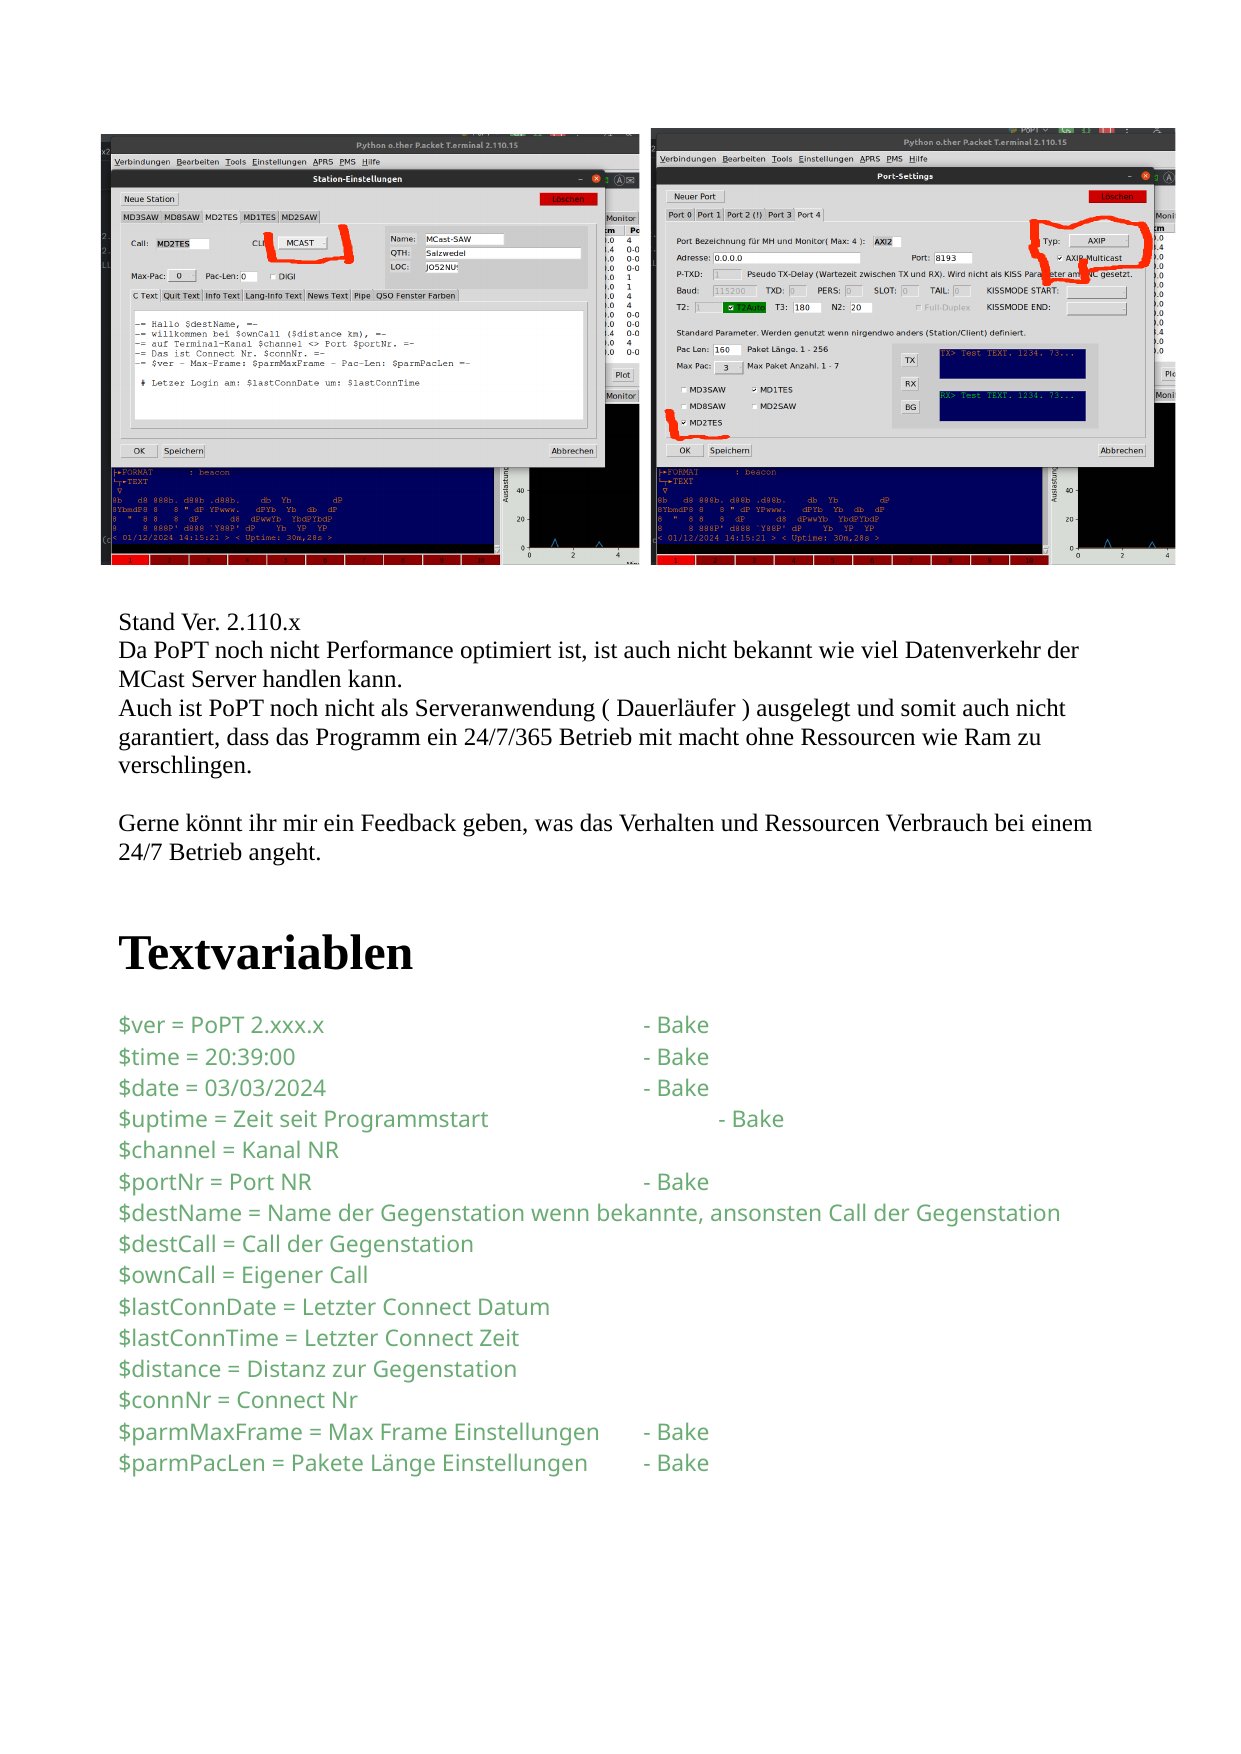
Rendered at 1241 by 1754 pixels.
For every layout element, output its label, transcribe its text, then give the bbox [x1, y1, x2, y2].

text Stand Ver. 2.110.x Da PoPT noch nicht Performance optimiert ist, ist auch nicht bekannt wie viel Datenverkehr der MCast Server handlen kann. Auch ist PoPT noch nicht als Serveranwendung ( Dauerläufer ) ausgelegt und somit auch nicht garantiert, dass das Programm ein 24/7/365 Betrieb mit macht ohne Ressourcen wie Ram zu verschlingen. Gerne könnt ihr mir ein Feedback geben, was das Verhalten und Ressourcen Verbrauch bei einem 24/7 Betrieb angeht. [118, 607, 1122, 866]
subtitle Textvariablen [118, 923, 1122, 981]
text $ver = PoPT 2.xxx.x - Bake $time = 20:39:00 - Bake $date = 03/03/2024 - Bake $uptime = Zeit seit Programmstart - Bake $channel = Kanal NR $portNr = Port NR - Bake $destName = Name der Gegenstation wenn bekannte, ansonsten Call der Gegenstation $destCall = Call der Gegenstation $ownCall = Eigener Call $lastConnDate = Letzter Connect Datum $lastConnTime = Letzter Connect Zeit $distance = Distanz zur Gegenstation $connNr = Connect Nr $parmMaxFrame = Max Frame Einstellungen - Bake $parmPacLen = Pakete Länge Einstellungen - Bake [118, 1009, 1122, 1478]
picture [650, 128, 1176, 565]
picture [100, 134, 640, 565]
